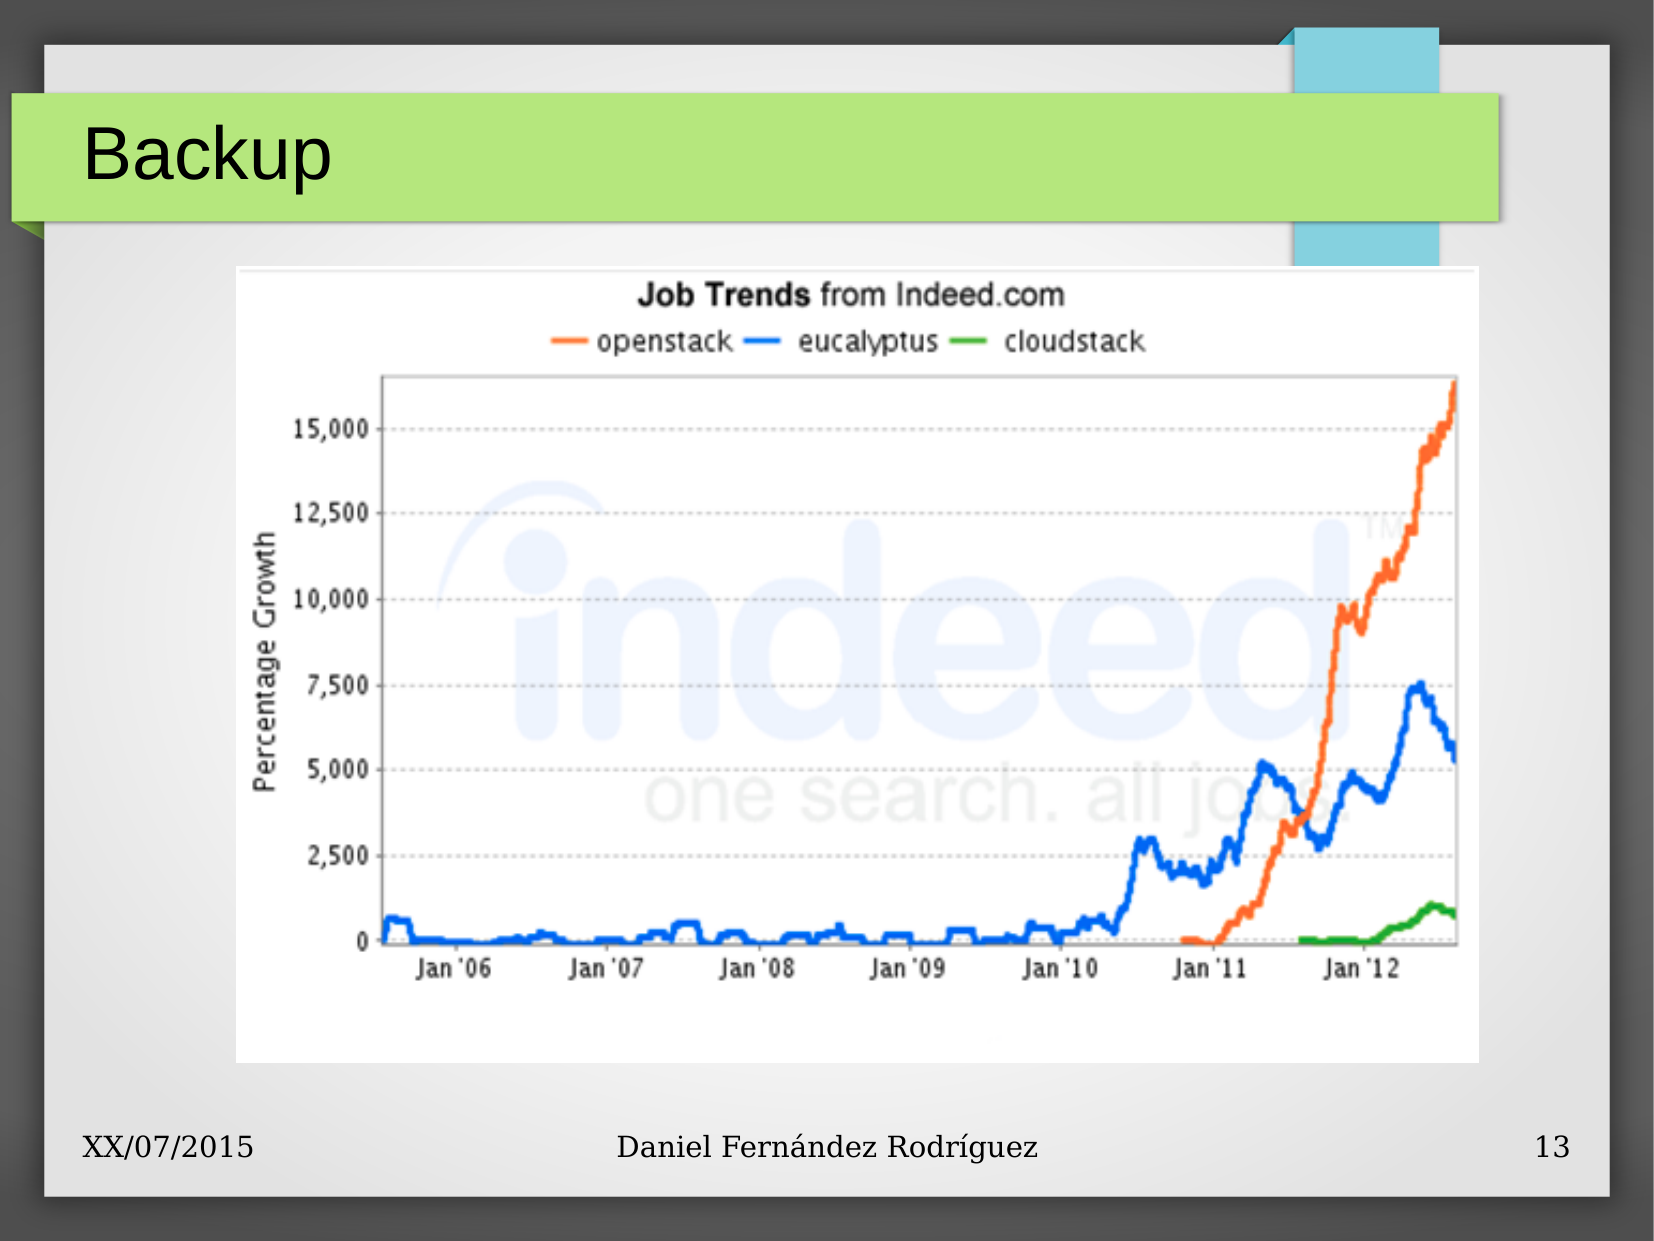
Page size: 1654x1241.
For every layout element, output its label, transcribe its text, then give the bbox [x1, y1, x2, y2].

title Backup [82, 94, 1264, 213]
picture [0, 0, 1654, 1241]
